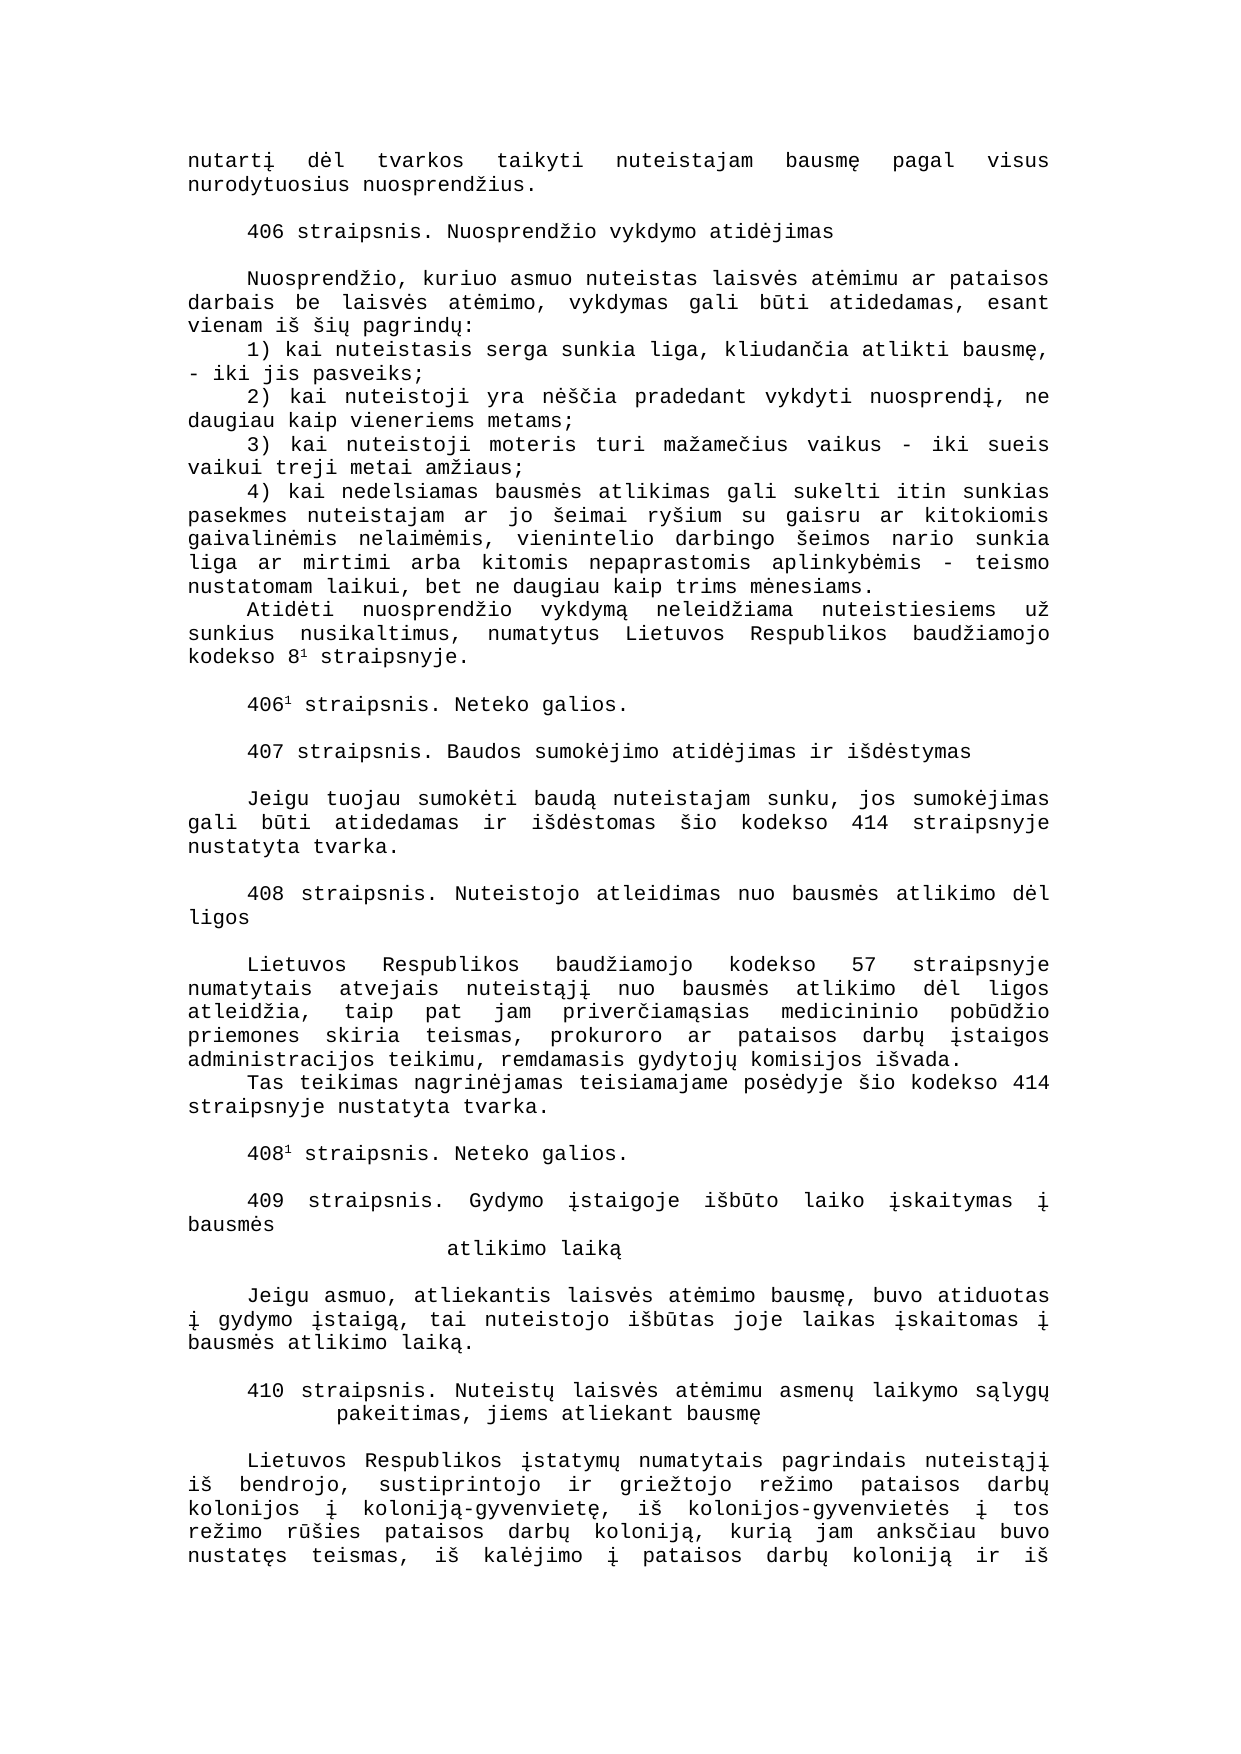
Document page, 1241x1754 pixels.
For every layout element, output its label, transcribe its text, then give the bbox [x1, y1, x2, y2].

text 408 straipsnis. Nuteistojo atleidimas nuo bausmės atlikimo dėl ligos [187, 883, 1050, 930]
text Nuosprendžio, kuriuo asmuo nuteistas laisvės atėmimu ar pataisos darbais be laisvės atėmimo, vykdymas gali būti atidedamas, esant vienam iš šių pagrindų: [187, 268, 1050, 339]
text 406 straipsnis. Nuosprendžio vykdymo atidėjimas [187, 221, 1050, 244]
text nutartį dėl tvarkos taikyti nuteistajam bausmę pagal visus nurodytuosius nuosprendžius. [187, 150, 1050, 197]
text 4) kai nedelsiamas bausmės atlikimas gali sukelti itin sunkias pasekmes nuteistajam ar jo šeimai ryšium su gaisru ar kitokiomis gaivalinėmis nelaimėmis, vienintelio darbingo šeimos nario sunkia liga ar mirtimi arba kitomis nepaprastomis aplinkybėmis - teismo nustatomam laikui, bet ne daugiau kaip trims mėnesiams. [187, 481, 1050, 599]
text atlikimo laiką [187, 1238, 1050, 1261]
text Lietuvos Respublikos įstatymų numatytais pagrindais nuteistąjį iš bendrojo, sustiprintojo ir griežtojo režimo pataisos darbų kolonijos į koloniją-gyvenvietę, iš kolonijos-gyvenvietės į tos režimo rūšies pataisos darbų koloniją, kurią jam anksčiau buvo nustatęs teismas, iš kalėjimo į pataisos darbų koloniją ir iš [187, 1451, 1050, 1569]
text 410 straipsnis. Nuteistų laisvės atėmimu asmenų laikymo sąlygų pakeitimas, jiems atliekant bausmę [247, 1379, 1050, 1427]
text Jeigu asmuo, atliekantis laisvės atėmimo bausmę, buvo atiduotas į gydymo įstaigą, tai nuteistojo išbūtas joje laikas įskaitomas į bausmės atlikimo laiką. [187, 1285, 1050, 1356]
text 1) kai nuteistasis serga sunkia liga, kliudančia atlikti bausmę, - iki jis pasveiks; [187, 339, 1050, 386]
text Jeigu tuojau sumokėti baudą nuteistajam sunku, jos sumokėjimas gali būti atidedamas ir išdėstomas šio kodekso 414 straipsnyje nustatyta tvarka. [187, 788, 1050, 859]
text 4061 straipsnis. Neteko galios. [187, 694, 1050, 717]
text Tas teikimas nagrinėjamas teisiamajame posėdyje šio kodekso 414 straipsnyje nustatyta tvarka. [187, 1072, 1050, 1119]
text 409 straipsnis. Gydymo įstaigoje išbūto laiko įskaitymas į bausmės [187, 1190, 1050, 1238]
text 4081 straipsnis. Neteko galios. [187, 1143, 1050, 1167]
text 407 straipsnis. Baudos sumokėjimo atidėjimas ir išdėstymas [187, 741, 1050, 765]
text Atidėti nuosprendžio vykdymą neleidžiama nuteistiesiems už sunkius nusikaltimus, numatytus Lietuvos Respublikos baudžiamojo kodekso 81 straipsnyje. [187, 599, 1050, 670]
text Lietuvos Respublikos baudžiamojo kodekso 57 straipsnyje numatytais atvejais nuteistąjį nuo bausmės atlikimo dėl ligos atleidžia, taip pat jam priverčiamąsias medicininio pobūdžio priemones skiria teismas, prokuroro ar pataisos darbų įstaigos administracijos teikimu, remdamasis gydytojų komisijos išvada. [187, 954, 1050, 1072]
text 2) kai nuteistoji yra nėščia pradedant vykdyti nuosprendį, ne daugiau kaip vieneriems metams; [187, 386, 1050, 434]
text 3) kai nuteistoji moteris turi mažamečius vaikus - iki sueis vaikui treji metai amžiaus; [187, 434, 1050, 481]
